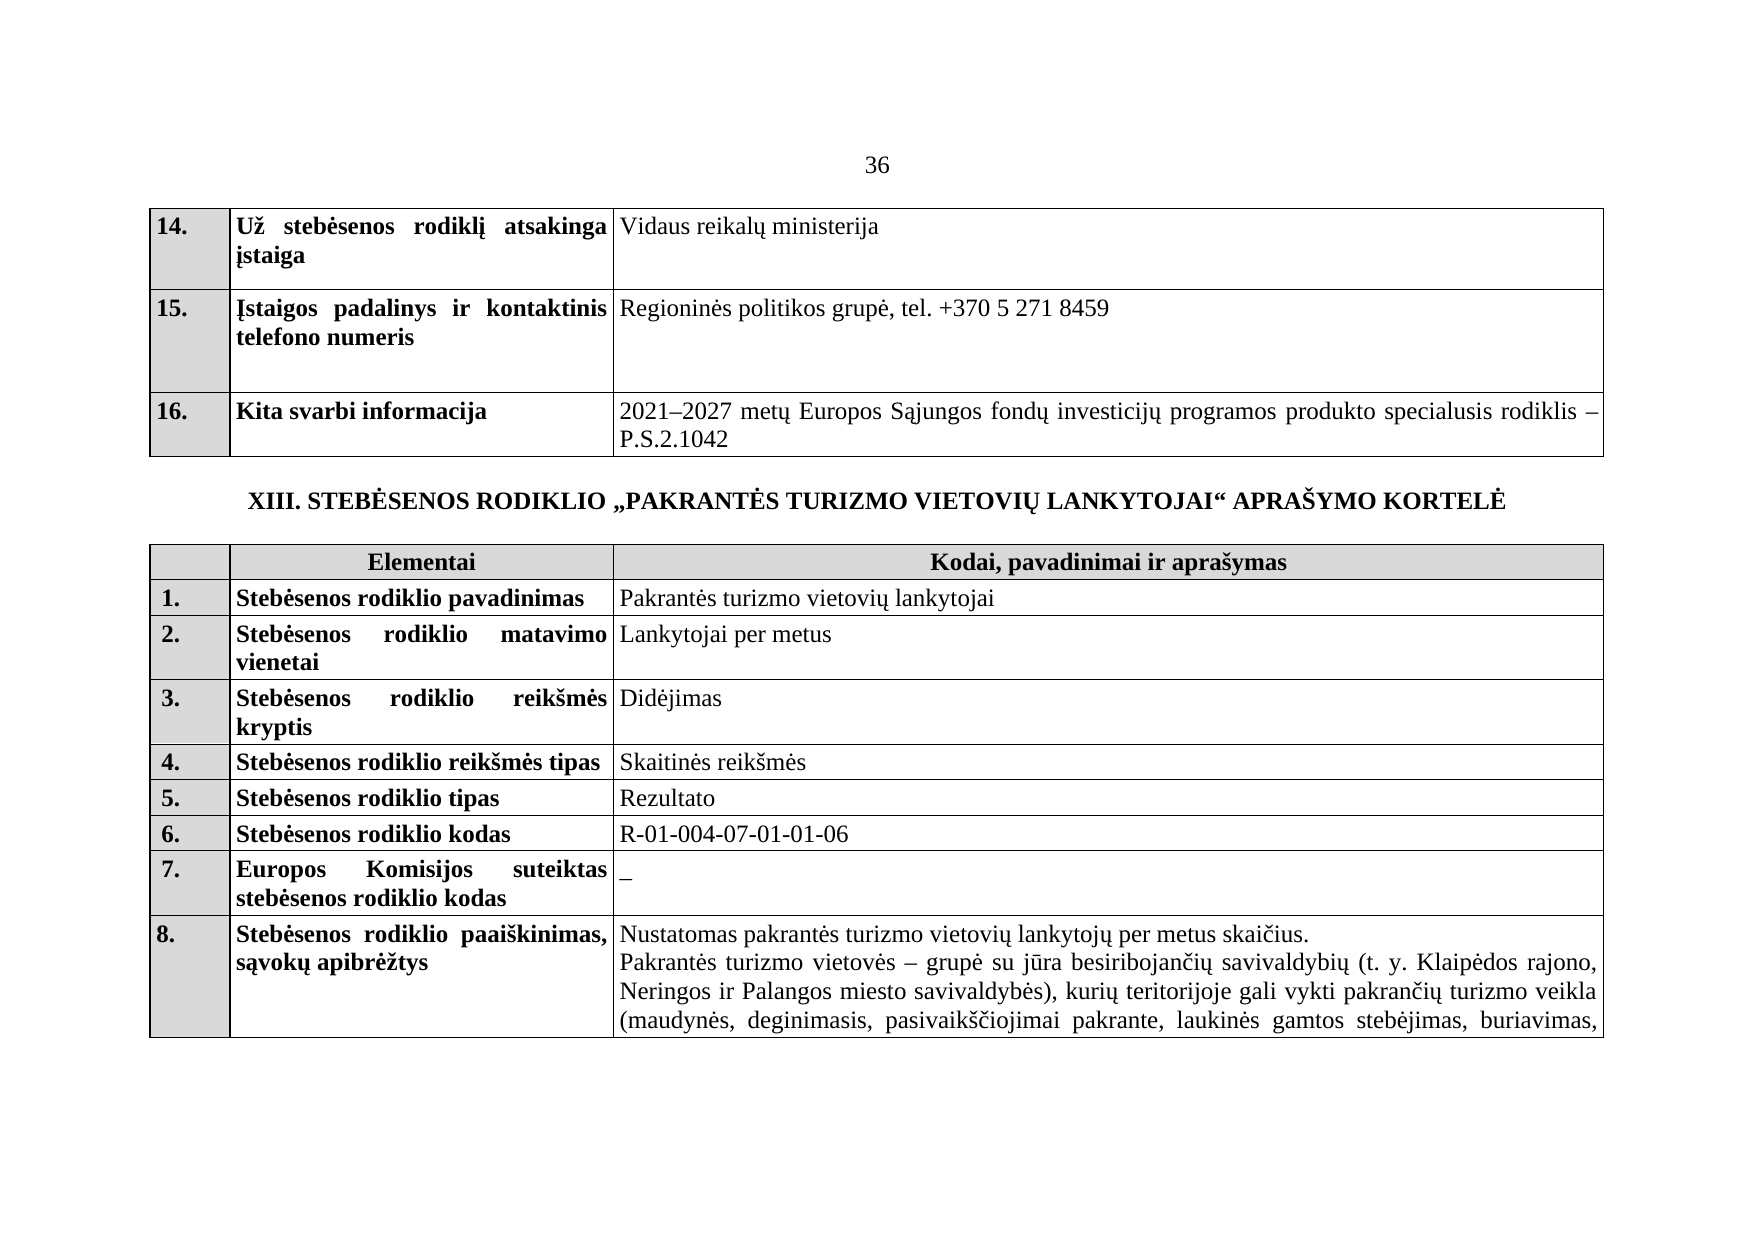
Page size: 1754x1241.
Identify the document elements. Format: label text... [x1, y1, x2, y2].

table_cell Stebėsenos rodiklio reikšmės tipas [231, 745, 613, 779]
table_cell Stebėsenos rodiklio paaiškinimas, sąvokų apibrėžtys [231, 916, 613, 1037]
table_cell Stebėsenos rodiklio pavadinimas [231, 580, 613, 615]
table_cell Skaitinės reikšmės [614, 745, 1603, 779]
table_cell Už stebėsenos rodiklį atsakinga įstaiga [231, 209, 613, 289]
table_cell 1. [151, 580, 229, 615]
table_cell Kita svarbi informacija [231, 393, 613, 456]
table_cell 5. [151, 780, 229, 815]
table_cell Stebėsenos rodiklio kodas [231, 816, 613, 850]
table_cell 6. [151, 816, 229, 850]
table_cell Įstaigos padalinys ir kontaktinis telefono numeris [231, 290, 613, 392]
table_cell Nustatomas pakrantės turizmo vietovių lankytojų per metus skaičius. Pakrantės turizmo vietovės – grupė su jūra besiribojančių savivaldybių (t. y. Klaipėdos rajono, Neringos ir Palangos miesto savivaldybės), kurių teritorijoje gali vykti pakrančių turizmo veikla (maudynės, deginimasis, pasivaikščiojimai pakrante, laukinės gamtos stebėjimas, buriavimas, [614, 916, 1603, 1037]
table_cell Lankytojai per metus [614, 616, 1603, 679]
table_cell 16. [151, 393, 229, 456]
table_cell Regioninės politikos grupė, tel. +370 5 271 8459 [614, 290, 1603, 392]
table_cell 2. [151, 616, 229, 679]
table_cell Didėjimas [614, 680, 1603, 743]
table_cell 4. [151, 745, 229, 779]
table_cell R-01-004-07-01-01-06 [614, 816, 1603, 850]
table_cell Stebėsenos rodiklio matavimo vienetai [231, 616, 613, 679]
table_cell 15. [151, 290, 229, 392]
table_cell 14. [151, 209, 229, 289]
table_cell Rezultato [614, 780, 1603, 815]
table_cell 8. [151, 916, 229, 1037]
table_header Elementai [231, 545, 613, 579]
table_cell Pakrantės turizmo vietovių lankytojai [614, 580, 1603, 615]
table_header Kodai, pavadinimai ir aprašymas [614, 545, 1603, 579]
table_cell 7. [151, 851, 229, 915]
table_cell 2021‒2027 metų Europos Sąjungos fondų investicijų programos produkto specialusis rodiklis – P.S.2.1042 [614, 393, 1603, 456]
table_cell 3. [151, 680, 229, 743]
table_cell Stebėsenos rodiklio reikšmės kryptis [231, 680, 613, 743]
table_cell Vidaus reikalų ministerija [614, 209, 1603, 289]
table_cell _ [614, 851, 1603, 915]
table_header [151, 545, 229, 579]
table_cell Europos Komisijos suteiktas stebėsenos rodiklio kodas [231, 851, 613, 915]
text XIIi. Stebėsenos rodiklio „PAKRANTĖS TURIZMO VIETOVIŲ LANKYTOJAI“ aprašymo kortelė [150, 486, 1604, 515]
table_cell Stebėsenos rodiklio tipas [231, 780, 613, 815]
